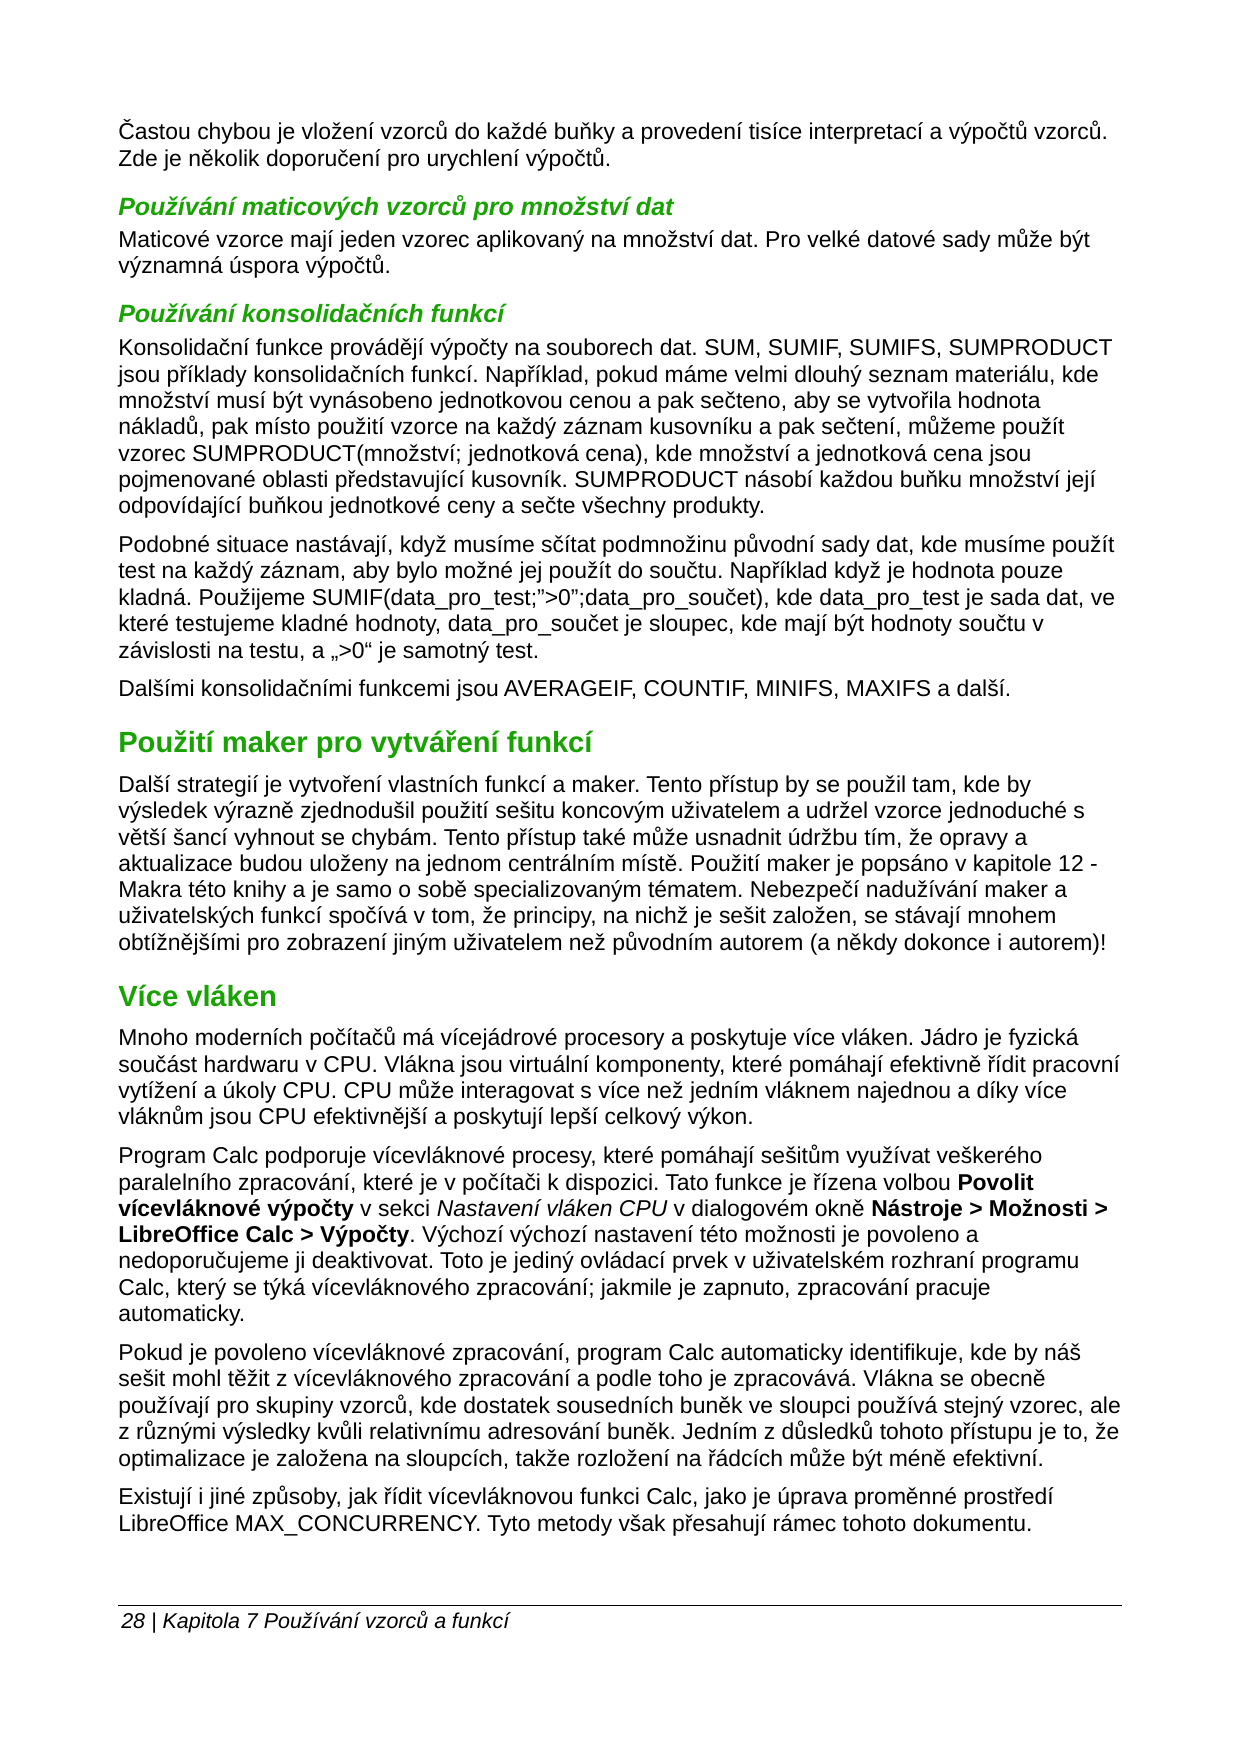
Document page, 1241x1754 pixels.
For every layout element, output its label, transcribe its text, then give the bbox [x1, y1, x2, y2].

text Existují i jiné způsoby, jak řídit vícevláknovou funkci Calc, jako je úprava proměnné prostředí LibreOffice MAX_CONCURRENCY. Tyto metody však přesahují rámec tohoto dokumentu. [118, 1483, 1122, 1536]
subtitle Použití maker pro vytváření funkcí [118, 725, 1122, 759]
subtitle Používání maticových vzorců pro množství dat [118, 191, 1122, 220]
text Dalšími konsolidačními funkcemi jsou AVERAGEIF, COUNTIF, MINIFS, MAXIFS a další. [118, 675, 1122, 702]
subtitle Více vláken [118, 979, 1122, 1012]
text Častou chybou je vložení vzorců do každé buňky a provedení tisíce interpretací a výpočtů vzorců. Zde je několik doporučení pro urychlení výpočtů. [118, 118, 1122, 171]
text Maticové vzorce mají jeden vzorec aplikovaný na množství dat. Pro velké datové sady může být významná úspora výpočtů. [118, 226, 1122, 279]
text Mnoho moderních počítačů má vícejádrové procesory a poskytuje více vláken. Jádro je fyzická součást hardwaru v CPU. Vlákna jsou virtuální komponenty, které pomáhají efektivně řídit pracovní vytížení a úkoly CPU. CPU může interagovat s více než jedním vláknem najednou a díky více vláknům jsou CPU efektivnější a poskytují lepší celkový výkon. [118, 1024, 1122, 1129]
text Program Calc podporuje vícevláknové procesy, které pomáhají sešitům využívat veškerého paralelního zpracování, které je v počítači k dispozici. Tato funkce je řízena volbou Povolit vícevláknové výpočty v sekci Nastavení vláken CPU v dialogovém okně Nástroje > Možnosti > LibreOffice Calc > Výpočty. Výchozí výchozí nastavení této možnosti je povoleno a nedoporučujeme ji deaktivovat. Toto je jediný ovládací prvek v uživatelském rozhraní programu Calc, který se týká vícevláknového zpracování; jakmile je zapnuto, zpracování pracuje automaticky. [118, 1142, 1122, 1327]
subtitle Používání konsolidačních funkcí [118, 299, 1122, 328]
text Konsolidační funkce provádějí výpočty na souborech dat. SUM, SUMIF, SUMIFS, SUMPRODUCT jsou příklady konsolidačních funkcí. Například, pokud máme velmi dlouhý seznam materiálu, kde množství musí být vynásobeno jednotkovou cenou a pak sečteno, aby se vytvořila hodnota nákladů, pak místo použití vzorce na každý záznam kusovníku a pak sečtení, můžeme použít vzorec SUMPRODUCT(množství; jednotková cena), kde množství a jednotková cena jsou pojmenované oblasti představující kusovník. SUMPRODUCT násobí každou buňku množství její odpovídající buňkou jednotkové ceny a sečte všechny produkty. [118, 334, 1122, 519]
text Pokud je povoleno vícevláknové zpracování, program Calc automaticky identifikuje, kde by náš sešit mohl těžit z vícevláknového zpracování a podle toho je zpracovává. Vlákna se obecně používají pro skupiny vzorců, kde dostatek sousedních buněk ve sloupci používá stejný vzorec, ale z různými výsledky kvůli relativnímu adresování buněk. Jedním z důsledků tohoto přístupu je to, že optimalizace je založena na sloupcích, takže rozložení na řádcích může být méně efektivní. [118, 1339, 1122, 1471]
text Podobné situace nastávají, když musíme sčítat podmnožinu původní sady dat, kde musíme použít test na každý záznam, aby bylo možné jej použít do součtu. Například když je hodnota pouze kladná. Použijeme SUMIF(data_pro_test;”>0”;data_pro_součet), kde data_pro_test je sada dat, ve které testujeme kladné hodnoty, data_pro_součet je sloupec, kde mají být hodnoty součtu v závislosti na testu, a „>0“ je samotný test. [118, 531, 1122, 663]
text Další strategií je vytvoření vlastních funkcí a maker. Tento přístup by se použil tam, kde by výsledek výrazně zjednodušil použití sešitu koncovým uživatelem a udržel vzorce jednoduché s větší šancí vyhnout se chybám. Tento přístup také může usnadnit údržbu tím, že opravy a aktualizace budou uloženy na jednom centrálním místě. Použití maker je popsáno v kapitole 12 - Makra této knihy a je samo o sobě specializovaným tématem. Nebezpečí nadužívání maker a uživatelských funkcí spočívá v tom, že principy, na nichž je sešit založen, se stávají mnohem obtížnějšími pro zobrazení jiným uživatelem než původním autorem (a někdy dokonce i autorem)! [118, 771, 1122, 955]
